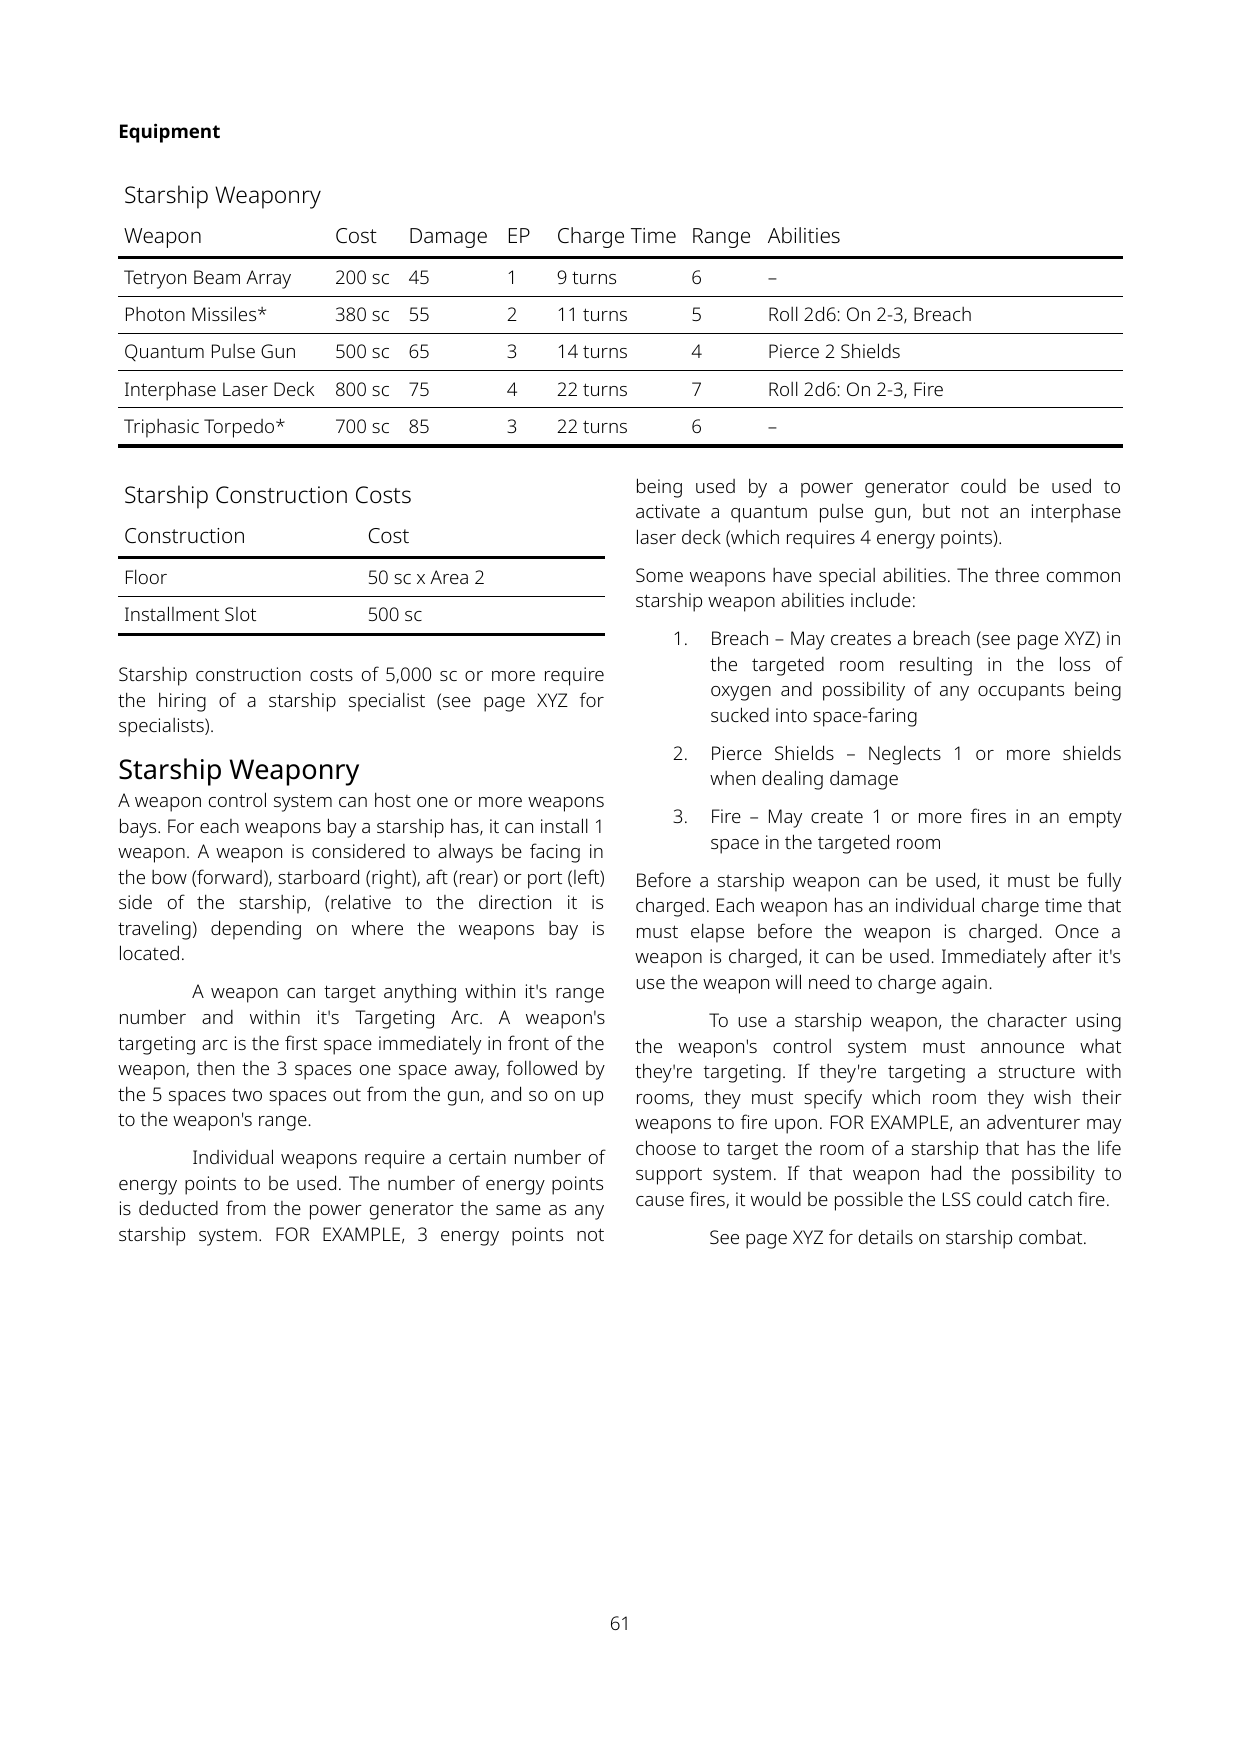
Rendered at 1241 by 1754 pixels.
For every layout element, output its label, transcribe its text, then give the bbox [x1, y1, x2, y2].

text Starship construction costs of 5,000 sc or more require the hiring of a starship specialist (see page XYZ for specialists). [118, 636, 605, 738]
table_cell Roll 2d6: On 2-3, Fire [762, 371, 1123, 407]
table_cell 22 turns [551, 408, 685, 444]
table_cell 6 [685, 408, 762, 444]
table_cell 14 turns [551, 334, 685, 370]
table_cell 3 [501, 408, 551, 444]
table_cell 2 [501, 297, 551, 333]
table_cell Damage [403, 216, 501, 256]
text A weapon control system can host one or more weapons bays. For each weapons bay a starship has, it can install 1 weapon. A weapon is considered to always be facing in the bow (forward), starboard (right), aft (rear) or port (left) side of the starship, (relative to the direction it is traveling) depending on where the weapons bay is located. [118, 788, 605, 966]
list Pierce Shields – Neglects 1 or more shields when dealing damage [673, 740, 1122, 791]
table_cell Range [685, 216, 762, 256]
table_cell 50 sc x Area 2 [362, 559, 605, 596]
table_cell Abilities [762, 216, 1123, 256]
text To use a starship weapon, the character using the weapon's control system must announce what they're targeting. If they're targeting a structure with rooms, they must specify which room they wish their weapons to fire upon. FOR EXAMPLE, an adventurer may choose to target the room of a starship that has the life support system. If that weapon had the possibility to cause fires, it would be possible the LSS could catch fire. [635, 1007, 1122, 1212]
table_cell – [762, 259, 1123, 296]
text A weapon can target anything within it's range number and within it's Targeting Arc. A weapon's targeting arc is the first space immediately in front of the weapon, then the 3 spaces one space away, followed by the 5 spaces two spaces out from the gun, and so on up to the weapon's range. [118, 979, 605, 1132]
table_header Starship Weaponry [118, 173, 1123, 216]
table_cell Weapon [118, 216, 329, 256]
table_header Starship Construction Costs [118, 473, 605, 516]
table_cell 1 [501, 259, 551, 296]
table_cell 4 [501, 371, 551, 407]
table_cell 65 [403, 334, 501, 370]
table_cell Floor [118, 559, 362, 596]
table_cell Photon Missiles* [118, 297, 329, 333]
table_cell Cost [329, 216, 402, 256]
text Starship Weaponry [118, 751, 605, 788]
table_cell 500 sc [329, 334, 402, 370]
table_cell 9 turns [551, 259, 685, 296]
table_cell Roll 2d6: On 2-3, Breach [762, 297, 1123, 333]
list Fire – May create 1 or more fires in an empty space in the targeted room [673, 804, 1122, 855]
text being used by a power generator could be used to activate a quantum pulse gun, but not an interphase laser deck (which requires 4 energy points). [635, 473, 1122, 549]
table_cell 75 [403, 371, 501, 407]
table_cell Construction [118, 516, 362, 556]
text Some weapons have special abilities. The three common starship weapon abilities include: [635, 562, 1122, 613]
table_cell 5 [685, 297, 762, 333]
table_cell 85 [403, 408, 501, 444]
table_cell 200 sc [329, 259, 402, 296]
list Breach – May creates a breach (see page XYZ) in the targeted room resulting in the loss of oxygen and possibility of any occupants being sucked into space-faring [673, 626, 1122, 728]
table_cell EP [501, 216, 551, 256]
table_cell 55 [403, 297, 501, 333]
table_cell 7 [685, 371, 762, 407]
table_cell 700 sc [329, 408, 402, 444]
table_cell 3 [501, 334, 551, 370]
table_cell 45 [403, 259, 501, 296]
table_cell 500 sc [362, 597, 605, 633]
table_cell Quantum Pulse Gun [118, 334, 329, 370]
table_cell 11 turns [551, 297, 685, 333]
table_cell Charge Time [551, 216, 685, 256]
table_cell Pierce 2 Shields [762, 334, 1123, 370]
text Individual weapons require a certain number of energy points to be used. The number of energy points is deducted from the power generator the same as any starship system. FOR EXAMPLE, 3 energy points not [118, 1144, 605, 1246]
text See page XYZ for details on starship combat. [635, 1224, 1122, 1249]
table_cell 4 [685, 334, 762, 370]
text Before a starship weapon can be used, it must be fully charged. Each weapon has an individual charge time that must elapse before the weapon is charged. Once a weapon is charged, it can be used. Immediately after it's use the weapon will need to charge again. [635, 867, 1122, 995]
table_cell 800 sc [329, 371, 402, 407]
table_cell Installment Slot [118, 597, 362, 633]
table_cell 380 sc [329, 297, 402, 333]
table_cell Cost [362, 516, 605, 556]
table_cell – [762, 408, 1123, 444]
table_cell 22 turns [551, 371, 685, 407]
table_cell Triphasic Torpedo* [118, 408, 329, 444]
table_cell Tetryon Beam Array [118, 259, 329, 296]
table_cell Interphase Laser Deck [118, 371, 329, 407]
table_cell 6 [685, 259, 762, 296]
